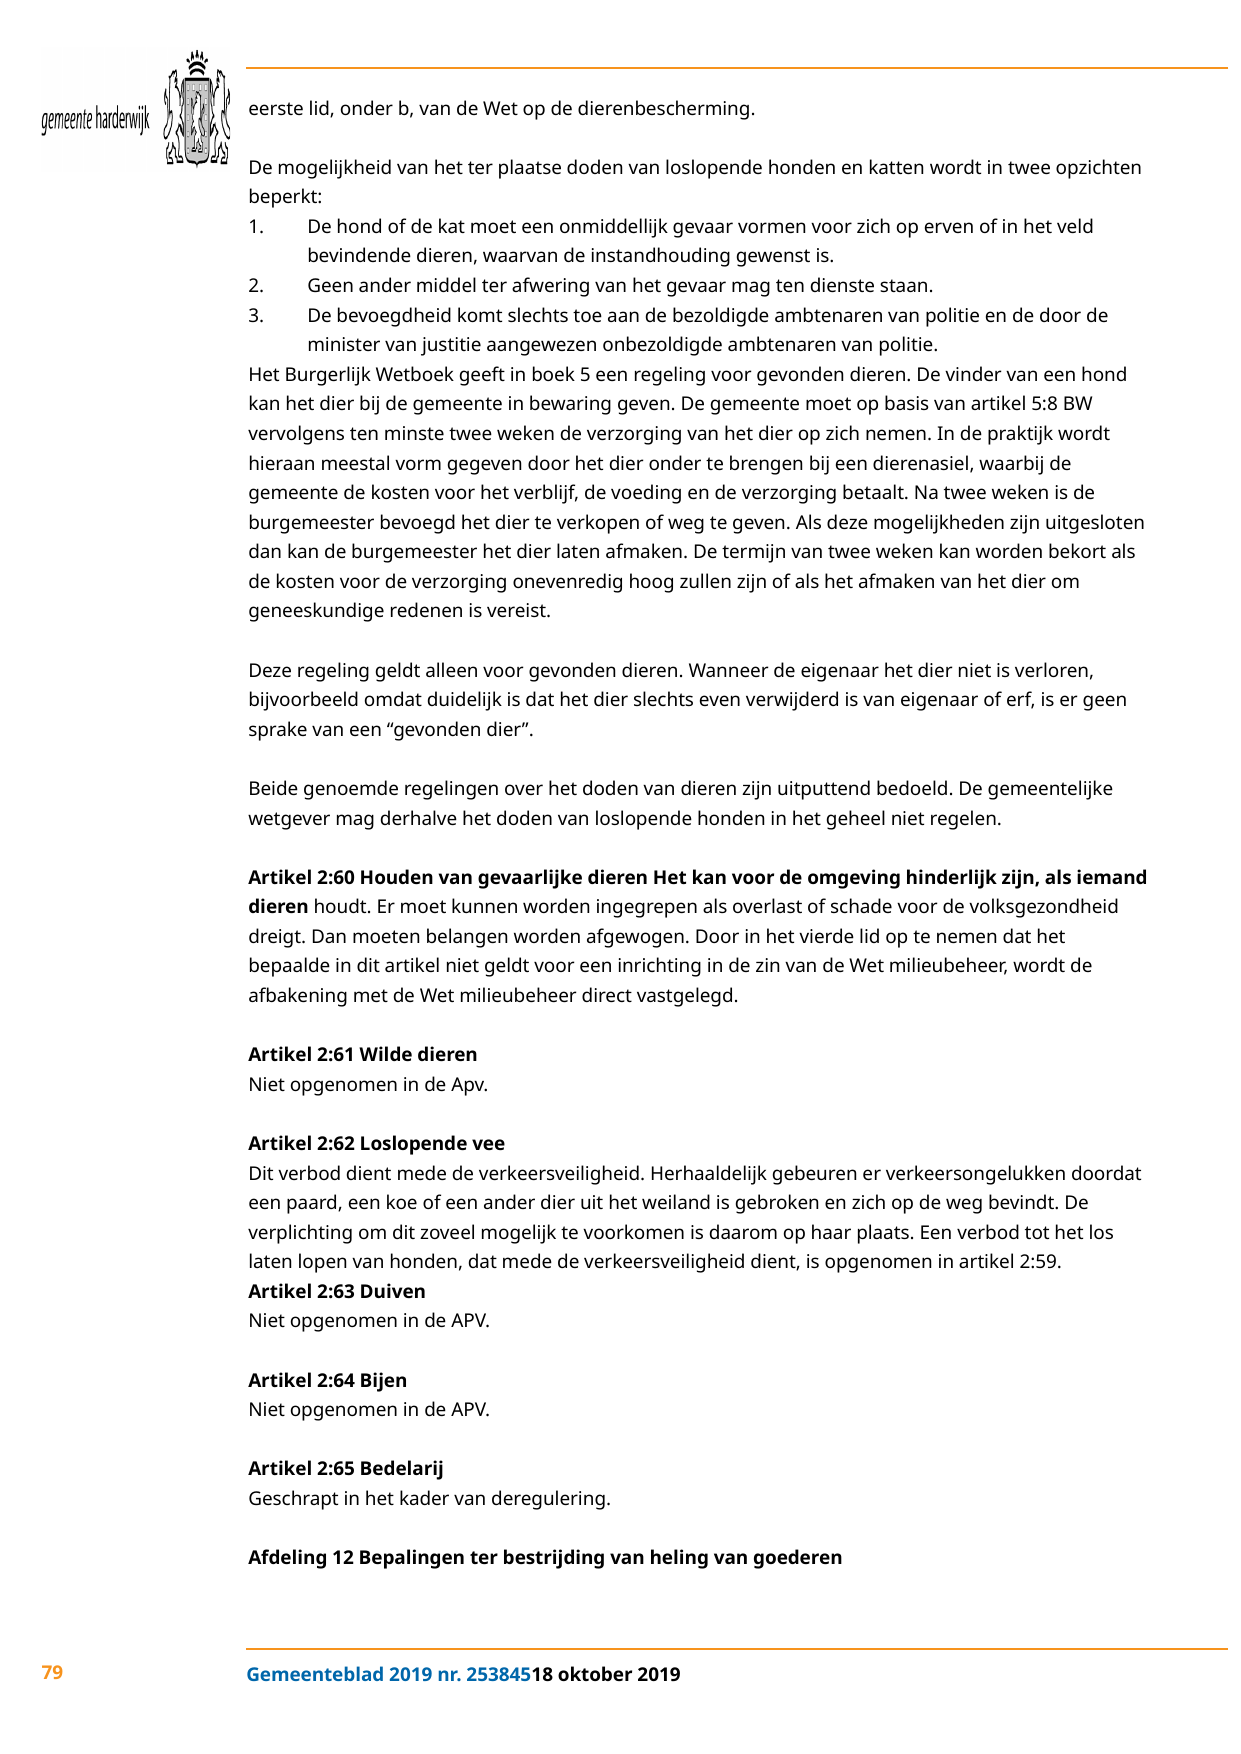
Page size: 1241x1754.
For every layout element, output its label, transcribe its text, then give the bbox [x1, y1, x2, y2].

list Geen ander middel ter afwering van het gevaar mag ten dienste staan. [248, 272, 1152, 298]
text Afdeling 12 Bepalingen ter bestrijding van heling van goederen [248, 1544, 1152, 1570]
text Dit verbod dient mede de verkeersveiligheid. Herhaaldelijk gebeuren er verkeersongelukken doordat een paard, een koe of een ander dier uit het weiland is gebroken en zich op de weg bevindt. De verplichting om dit zoveel mogelijk te voorkomen is daarom op haar plaats. Een verbod tot het los laten lopen van honden, dat mede de verkeersveiligheid dient, is opgenomen in artikel 2:59. [248, 1160, 1152, 1274]
text Geschrapt in het kader van deregulering. [248, 1485, 1152, 1511]
text Artikel 2:60 Houden van gevaarlijke dieren Het kan voor de omgeving hinderlijk zijn, als iemand dieren houdt. Er moet kunnen worden ingegrepen als overlast of schade voor de volksgezondheid dreigt. Dan moeten belangen worden afgewogen. Door in het vierde lid op te nemen dat het bepaalde in dit artikel niet geldt voor een inrichting in de zin van de Wet milieubeheer, wordt de afbakening met de Wet milieubeheer direct vastgelegd. [248, 864, 1152, 1008]
list De hond of de kat moet een onmiddellijk gevaar vormen voor zich op erven of in het veld bevindende dieren, waarvan de instandhouding gewenst is. [248, 213, 1152, 268]
text eerste lid, onder b, van de Wet op de dierenbescherming. [248, 95, 1152, 121]
text Artikel 2:62 Loslopende vee [248, 1130, 1152, 1156]
text Niet opgenomen in de Apv. [248, 1071, 1152, 1097]
list De bevoegdheid komt slechts toe aan de bezoldigde ambtenaren van politie en de door de minister van justitie aangewezen onbezoldigde ambtenaren van politie. [248, 302, 1152, 357]
text Beide genoemde regelingen over het doden van dieren zijn uitputtend bedoeld. De gemeentelijke wetgever mag derhalve het doden van loslopende honden in het geheel niet regelen. [248, 775, 1152, 831]
text Artikel 2:64 Bijen [248, 1367, 1152, 1393]
text Deze regeling geldt alleen voor gevonden dieren. Wanneer de eigenaar het dier niet is verloren, bijvoorbeeld omdat duidelijk is dat het dier slechts even verwijderd is van eigenaar of erf, is er geen sprake van een “gevonden dier”. [248, 657, 1152, 742]
text Artikel 2:63 Duiven [248, 1278, 1152, 1304]
picture [41, 47, 231, 172]
text Het Burgerlijk Wetboek geeft in boek 5 een regeling voor gevonden dieren. De vinder van een hond kan het dier bij de gemeente in bewaring geven. De gemeente moet op basis van artikel 5:8 BW vervolgens ten minste twee weken de verzorging van het dier op zich nemen. In de praktijk wordt hieraan meestal vorm gegeven door het dier onder te brengen bij een dierenasiel, waarbij de gemeente de kosten voor het verblijf, de voeding en de verzorging betaalt. Na twee weken is de burgemeester bevoegd het dier te verkopen of weg te geven. Als deze mogelijkheden zijn uitgesloten dan kan de burgemeester het dier laten afmaken. De termijn van twee weken kan worden bekort als de kosten voor de verzorging onevenredig hoog zullen zijn of als het afmaken van het dier om geneeskundige redenen is vereist. [248, 361, 1152, 623]
text Niet opgenomen in de APV. [248, 1396, 1152, 1422]
text Niet opgenomen in de APV. [248, 1308, 1152, 1333]
text Artikel 2:61 Wilde dieren [248, 1041, 1152, 1067]
text Artikel 2:65 Bedelarij [248, 1456, 1152, 1481]
text De mogelijkheid van het ter plaatse doden van loslopende honden en katten wordt in twee opzichten beperkt: [248, 154, 1152, 209]
